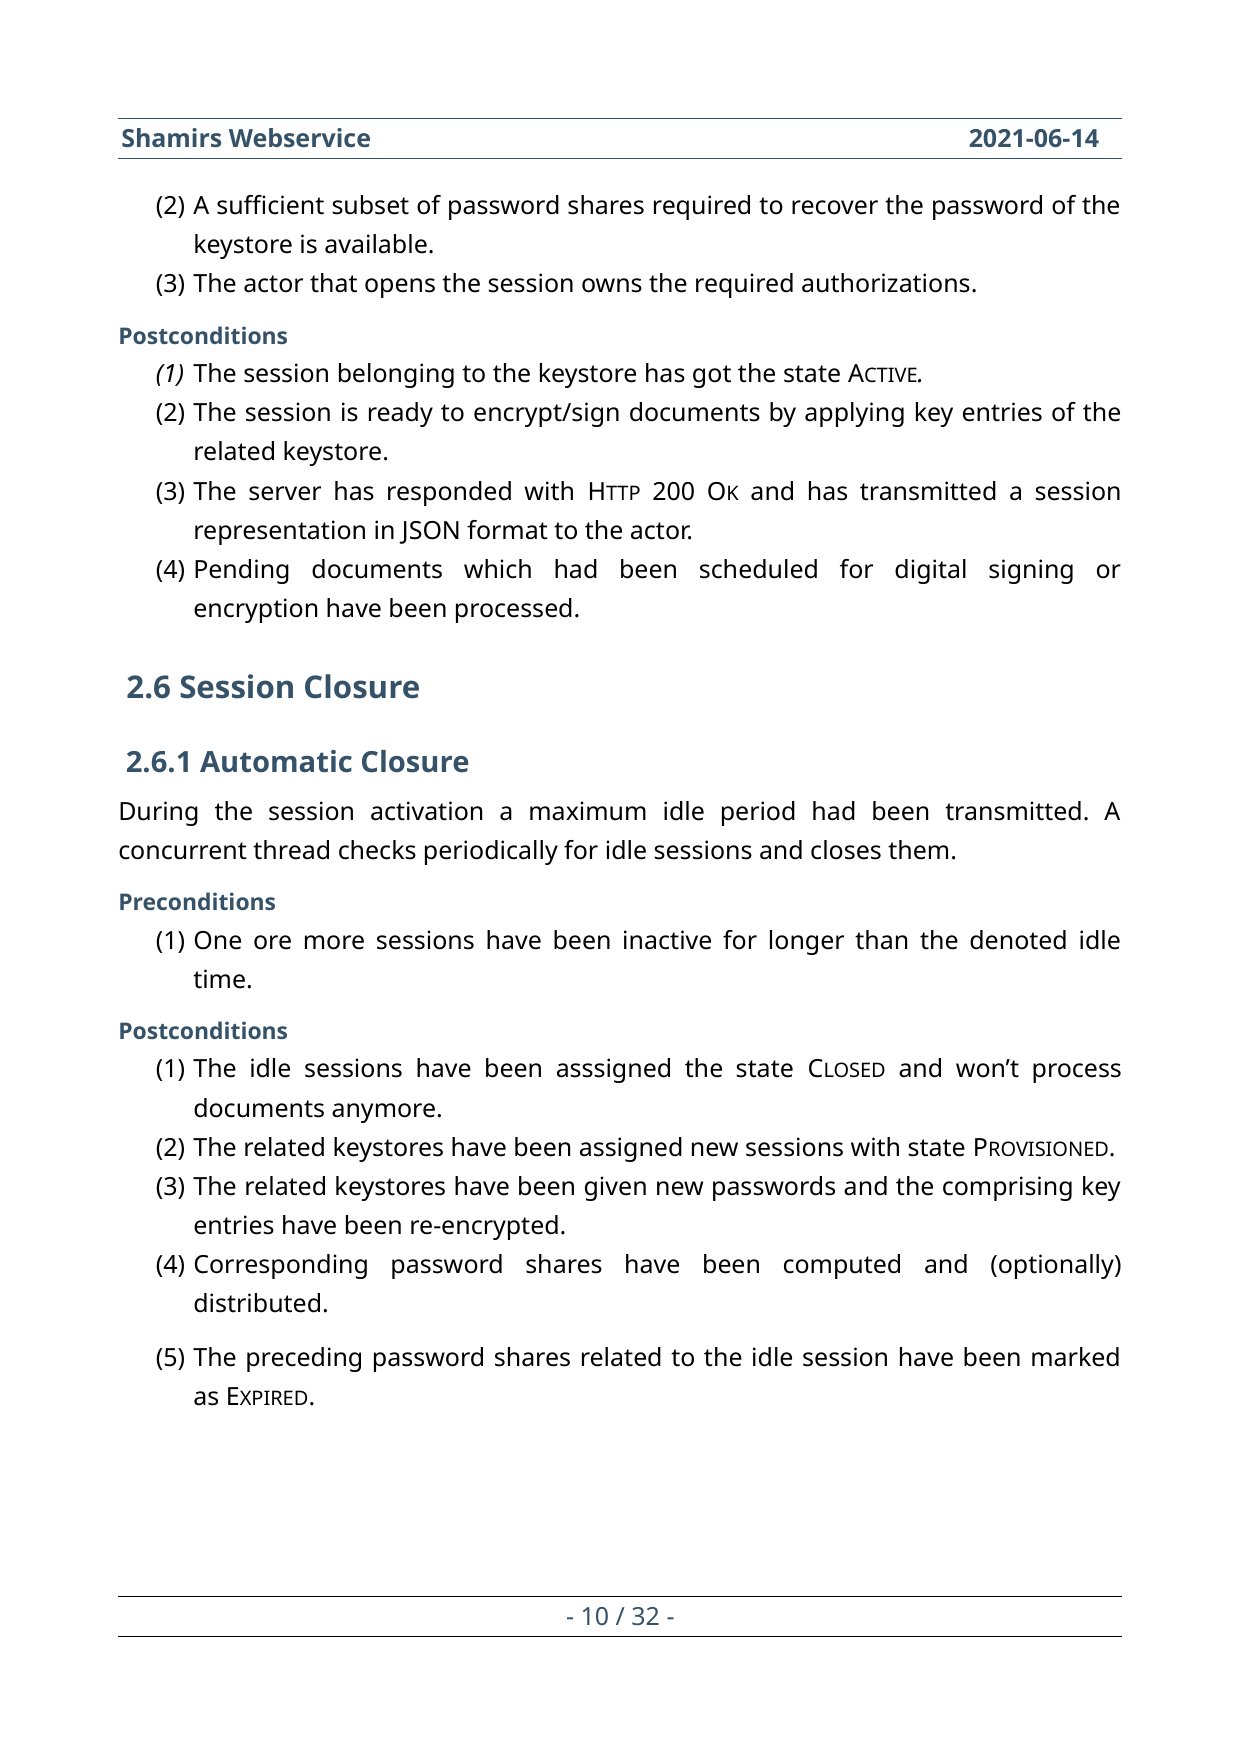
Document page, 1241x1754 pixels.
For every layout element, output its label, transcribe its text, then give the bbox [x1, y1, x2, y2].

list The actor that opens the session owns the required authorizations. [156, 266, 1122, 300]
list A sufficient subset of password shares required to recover the password of the keystore is available. [156, 188, 1122, 261]
list One ore more sessions have been inactive for longer than the denoted idle time. [156, 922, 1122, 996]
list The related keystores have been given new passwords and the comprising key entries have been re-encrypted. [156, 1169, 1122, 1242]
text Preconditions [118, 886, 1122, 918]
list The server has responded with Http 200 Ok and has transmitted a session representation in JSON format to the actor. [156, 473, 1122, 546]
list The idle sessions have been asssigned the state Closed and won’t process documents anymore. [156, 1051, 1122, 1124]
text Postconditions [118, 320, 1122, 351]
list The session is ready to encrypt/sign documents by applying key entries of the related keystore. [156, 395, 1122, 468]
text Postconditions [118, 1015, 1122, 1046]
text During the session activation a maximum idle period had been transmitted. A concurrent thread checks periodically for idle sessions and closes them. [118, 793, 1122, 867]
list Corresponding password shares have been computed and (optionally) distributed. [156, 1247, 1122, 1320]
subtitle Session Closure [118, 665, 1122, 708]
subtitle Automatic Closure [118, 741, 1122, 781]
list The preceding password shares related to the idle session have been marked as Expired. [156, 1340, 1122, 1413]
list Pending documents which had been scheduled for digital signing or encryption have been processed. [156, 552, 1122, 625]
list The session belonging to the keystore has got the state Active. [156, 356, 1122, 390]
list The related keystores have been assigned new sessions with state Provisioned. [156, 1129, 1122, 1163]
